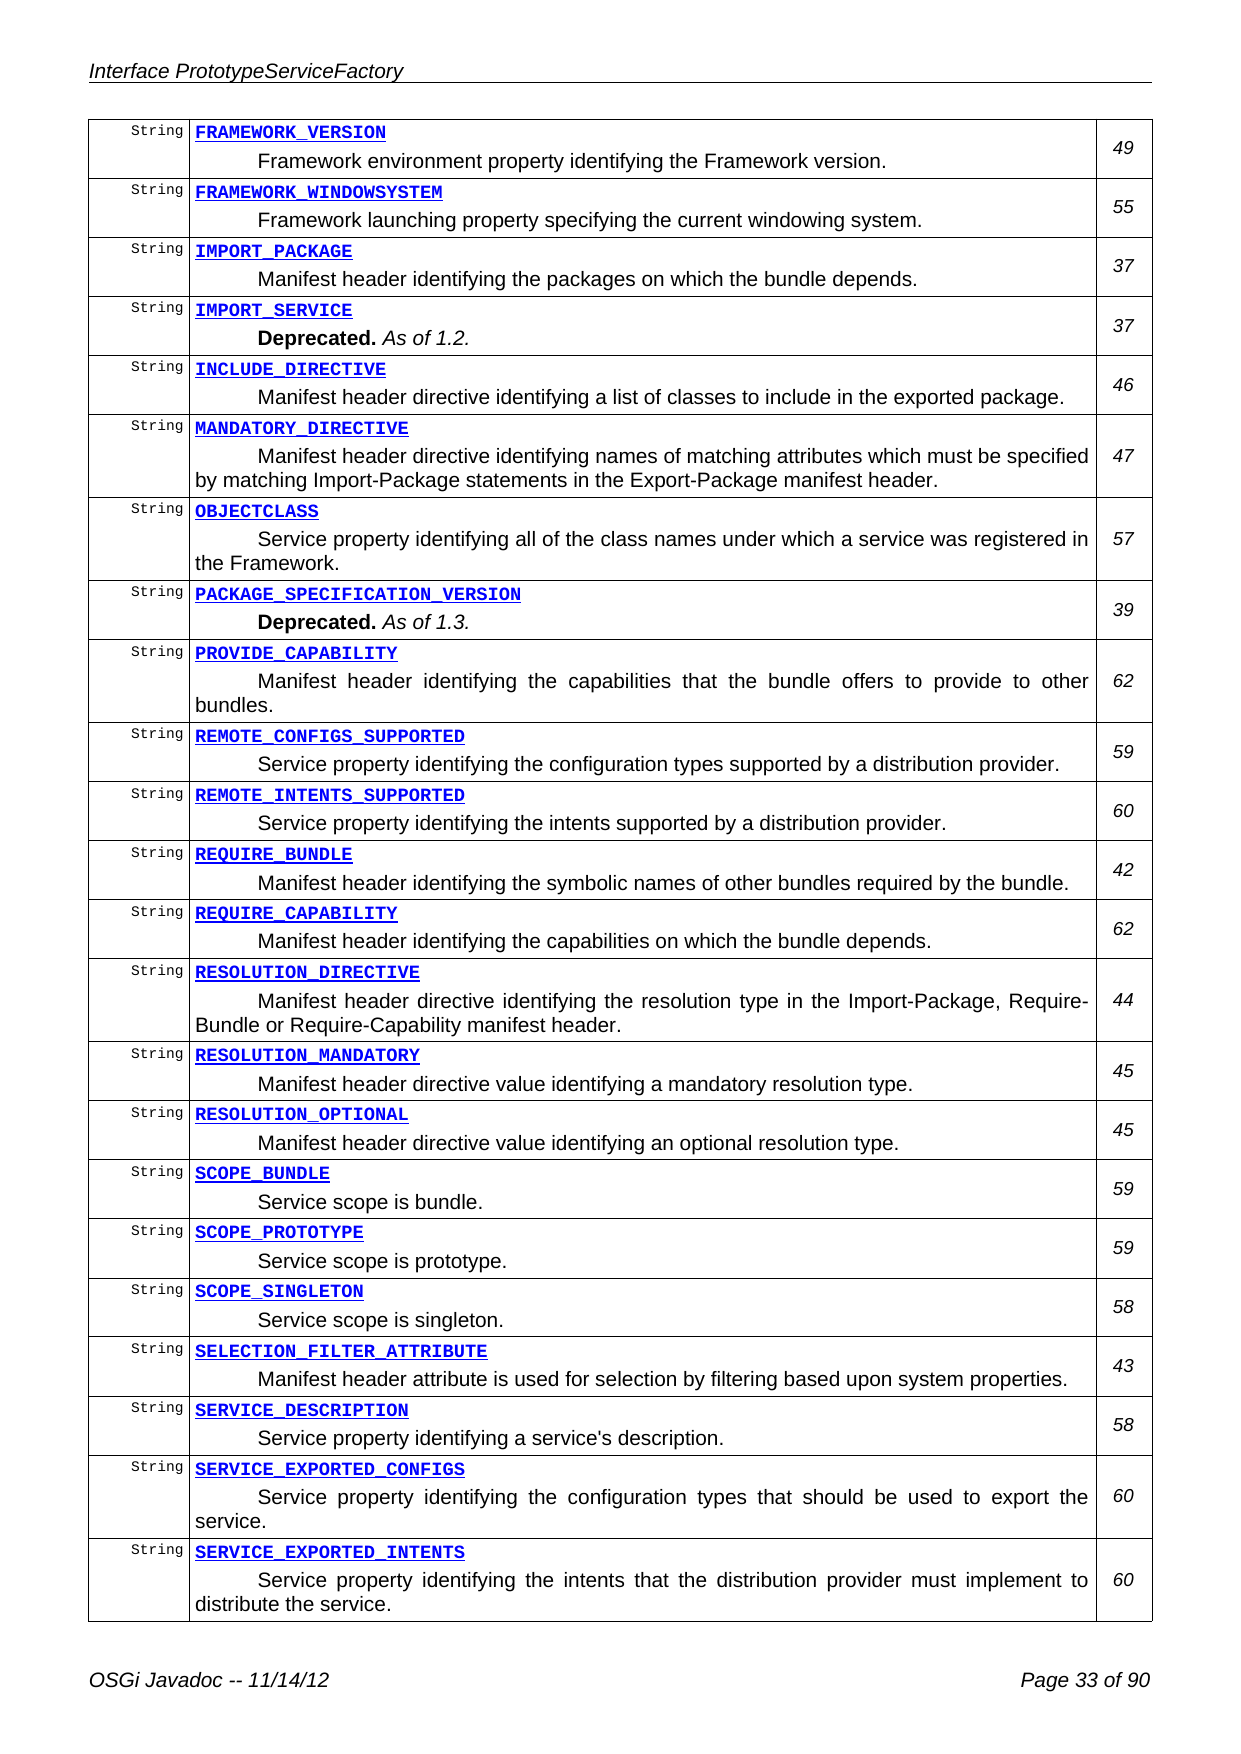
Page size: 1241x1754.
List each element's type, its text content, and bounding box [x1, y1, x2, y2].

table_cell 58 [1097, 640, 1152, 722]
table_cell 55 [1097, 1279, 1152, 1336]
table_cell 35 [1097, 297, 1152, 355]
table_cell String [89, 120, 189, 177]
table_cell 56 [1097, 723, 1152, 781]
table_cell REQUIRE_BUNDLE Manifest header identifying the symbolic names of other bundles required by the bundle. [190, 841, 1096, 899]
table_cell SCOPE_SINGLETON Service scope is singleton. [190, 1279, 1096, 1336]
table_cell String [89, 1160, 189, 1218]
table_cell OBJECTCLASS Service property identifying all of the class names under which a service was registered in the Framework. [190, 498, 1096, 580]
table_cell 56 [1097, 1456, 1152, 1538]
table_cell SERVICE_DESCRIPTION Service property identifying a service's description. [190, 1397, 1096, 1454]
table_cell REMOTE_CONFIGS_SUPPORTED Service property identifying the configuration types supported by a distribution provider. [190, 723, 1096, 781]
table_cell SERVICE_EXPORTED_CONFIGS Service property identifying the configuration types that should be used to export the service. [190, 1456, 1096, 1538]
table_cell 42 [1097, 1042, 1152, 1100]
table_cell FRAMEWORK_VERSION Framework environment property identifying the Framework version. [190, 120, 1096, 177]
table_cell String [89, 297, 189, 355]
table_cell 56 [1097, 1539, 1152, 1621]
table_cell String [89, 498, 189, 580]
table_cell 56 [1097, 782, 1152, 840]
table_cell String [89, 959, 189, 1041]
table_cell 53 [1097, 498, 1152, 580]
table_cell 58 [1097, 900, 1152, 958]
table_cell 46 [1097, 120, 1152, 177]
table_cell 34 [1097, 238, 1152, 296]
table_cell RESOLUTION_OPTIONAL Manifest header directive value identifying an optional resolution type. [190, 1101, 1096, 1159]
table_cell String [89, 900, 189, 958]
table_cell String [89, 782, 189, 840]
table_cell String [89, 723, 189, 781]
table_cell SCOPE_BUNDLE Service scope is bundle. [190, 1160, 1096, 1218]
table_cell String [89, 1101, 189, 1159]
table_cell String [89, 1397, 189, 1454]
table_cell 55 [1097, 1160, 1152, 1218]
table_cell 36 [1097, 581, 1152, 639]
table_cell String [89, 1219, 189, 1277]
table_cell IMPORT_SERVICE Deprecated. As of 1.2. [190, 297, 1096, 355]
table_cell 42 [1097, 1101, 1152, 1159]
table_cell 43 [1097, 356, 1152, 414]
table_cell REQUIRE_CAPABILITY Manifest header identifying the capabilities on which the bundle depends. [190, 900, 1096, 958]
table_cell PACKAGE_SPECIFICATION_VERSION Deprecated. As of 1.3. [190, 581, 1096, 639]
table_cell 40 [1097, 841, 1152, 899]
table_cell RESOLUTION_MANDATORY Manifest header directive value identifying a mandatory resolution type. [190, 1042, 1096, 1100]
table_cell RESOLUTION_DIRECTIVE Manifest header directive identifying the resolution type in the Import-Package, Require-Bundle or Require-Capability manifest header. [190, 959, 1096, 1041]
table_cell String [89, 640, 189, 722]
table_cell FRAMEWORK_WINDOWSYSTEM Framework launching property specifying the current windowing system. [190, 179, 1096, 237]
table_cell SELECTION_FILTER_ATTRIBUTE Manifest header attribute is used for selection by filtering based upon system properties. [190, 1337, 1096, 1396]
table_cell String [89, 841, 189, 899]
table_cell 54 [1097, 1397, 1152, 1454]
table_cell 44 [1097, 415, 1152, 497]
table_cell 42 [1097, 959, 1152, 1041]
table_cell MANDATORY_DIRECTIVE Manifest header directive identifying names of matching attributes which must be specified by matching Import-Package statements in the Export-Package manifest header. [190, 415, 1096, 497]
table_cell String [89, 415, 189, 497]
table_cell 52 [1097, 179, 1152, 237]
table_cell 55 [1097, 1219, 1152, 1277]
table_cell String [89, 238, 189, 296]
table_cell IMPORT_PACKAGE Manifest header identifying the packages on which the bundle depends. [190, 238, 1096, 296]
table_cell String [89, 1279, 189, 1336]
table_cell 41 [1097, 1337, 1152, 1396]
table_cell SERVICE_EXPORTED_INTENTS Service property identifying the intents that the distribution provider must implement to distribute the service. [190, 1539, 1096, 1621]
table_cell String [89, 581, 189, 639]
table_cell String [89, 1337, 189, 1396]
table_cell SCOPE_PROTOTYPE Service scope is prototype. [190, 1219, 1096, 1277]
table_cell PROVIDE_CAPABILITY Manifest header identifying the capabilities that the bundle offers to provide to other bundles. [190, 640, 1096, 722]
table_cell String [89, 1456, 189, 1538]
table_cell String [89, 356, 189, 414]
table_cell INCLUDE_DIRECTIVE Manifest header directive identifying a list of classes to include in the exported package. [190, 356, 1096, 414]
table_cell String [89, 1539, 189, 1621]
table_cell REMOTE_INTENTS_SUPPORTED Service property identifying the intents supported by a distribution provider. [190, 782, 1096, 840]
table_cell String [89, 179, 189, 237]
table_cell String [89, 1042, 189, 1100]
